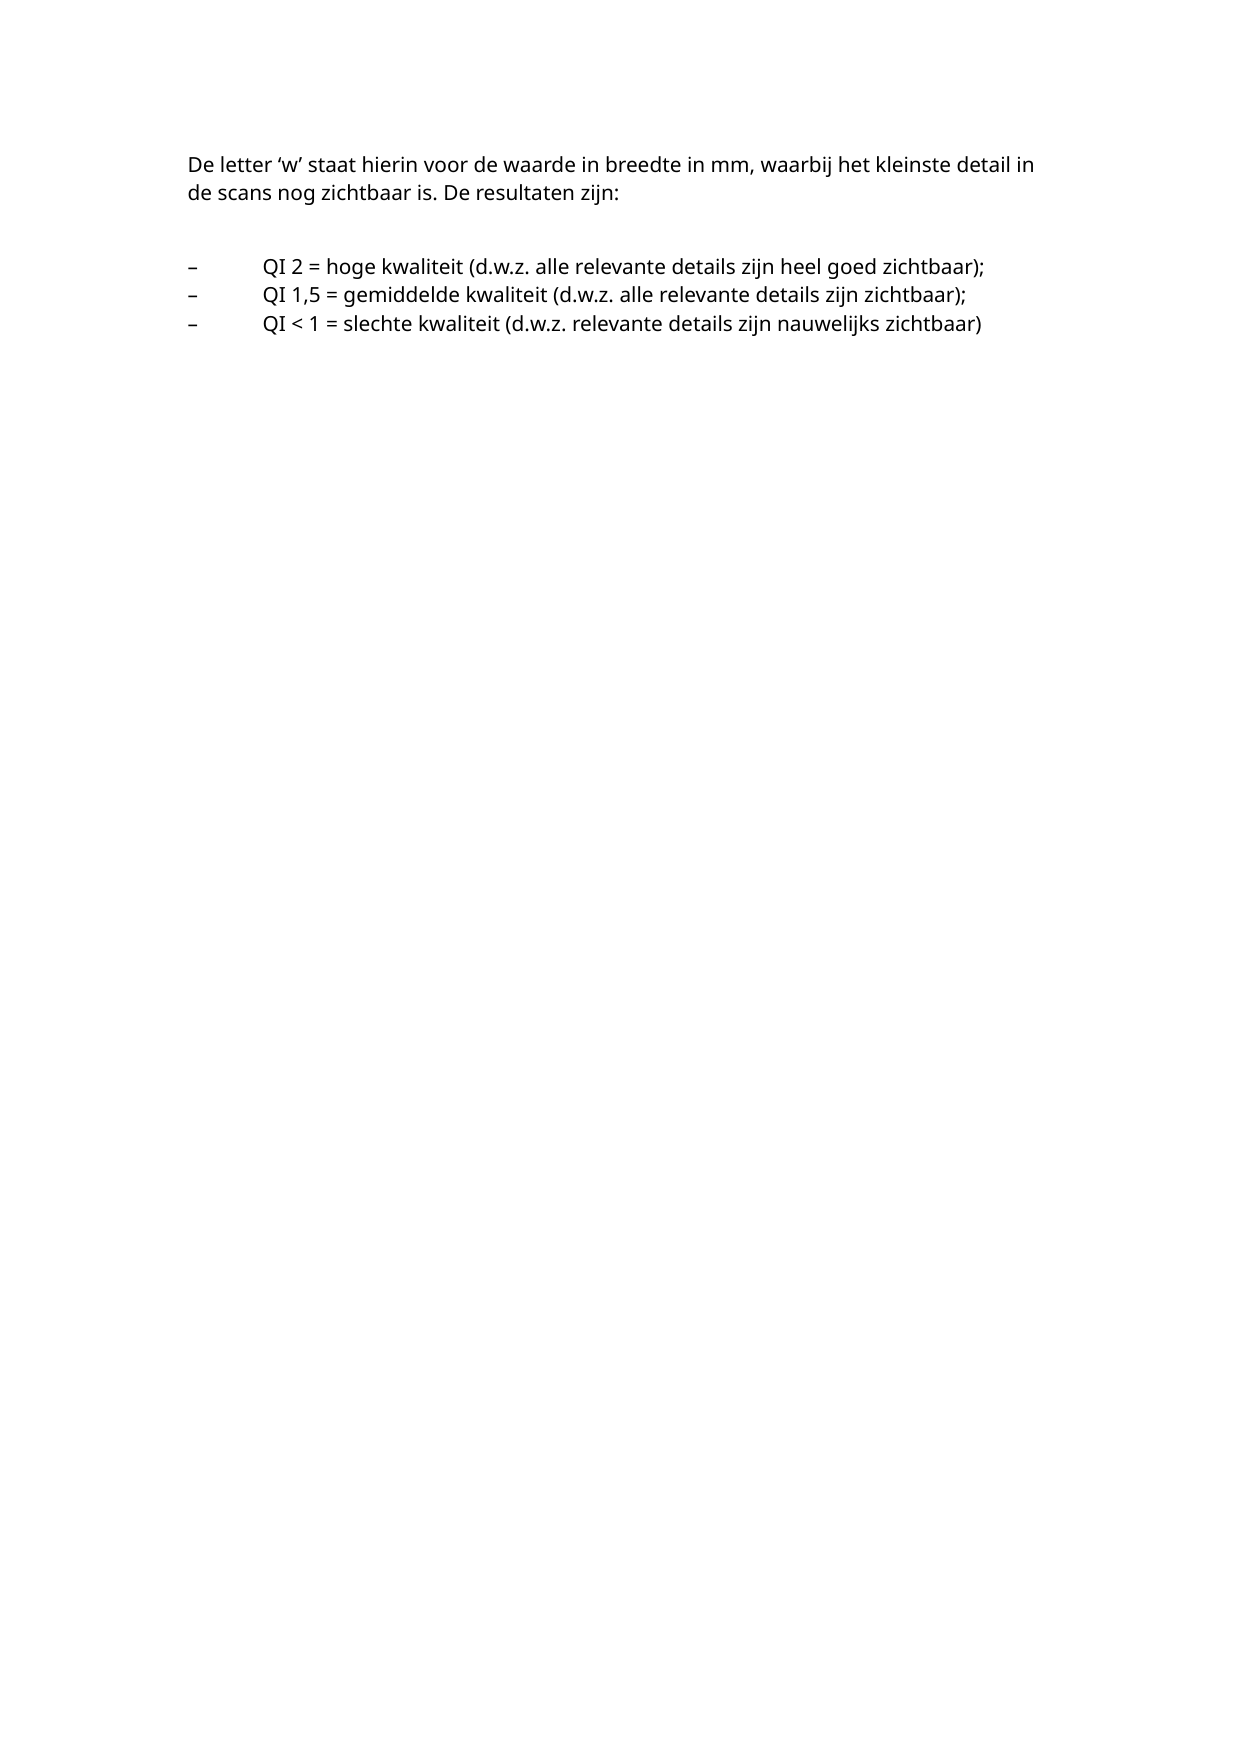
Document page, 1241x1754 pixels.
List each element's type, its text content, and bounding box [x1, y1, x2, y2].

list QI 1,5 = gemiddelde kwaliteit (d.w.z. alle relevante details zijn zichtbaar); [187, 280, 1053, 309]
list QI 2 = hoge kwaliteit (d.w.z. alle relevante details zijn heel goed zichtbaar); [187, 252, 1053, 280]
text De letter ‘w’ staat hierin voor de waarde in breedte in mm, waarbij het kleinste detail in de scans nog zichtbaar is. De resultaten zijn: [187, 150, 1053, 207]
list QI < 1 = slechte kwaliteit (d.w.z. relevante details zijn nauwelijks zichtbaar) [187, 309, 1053, 337]
